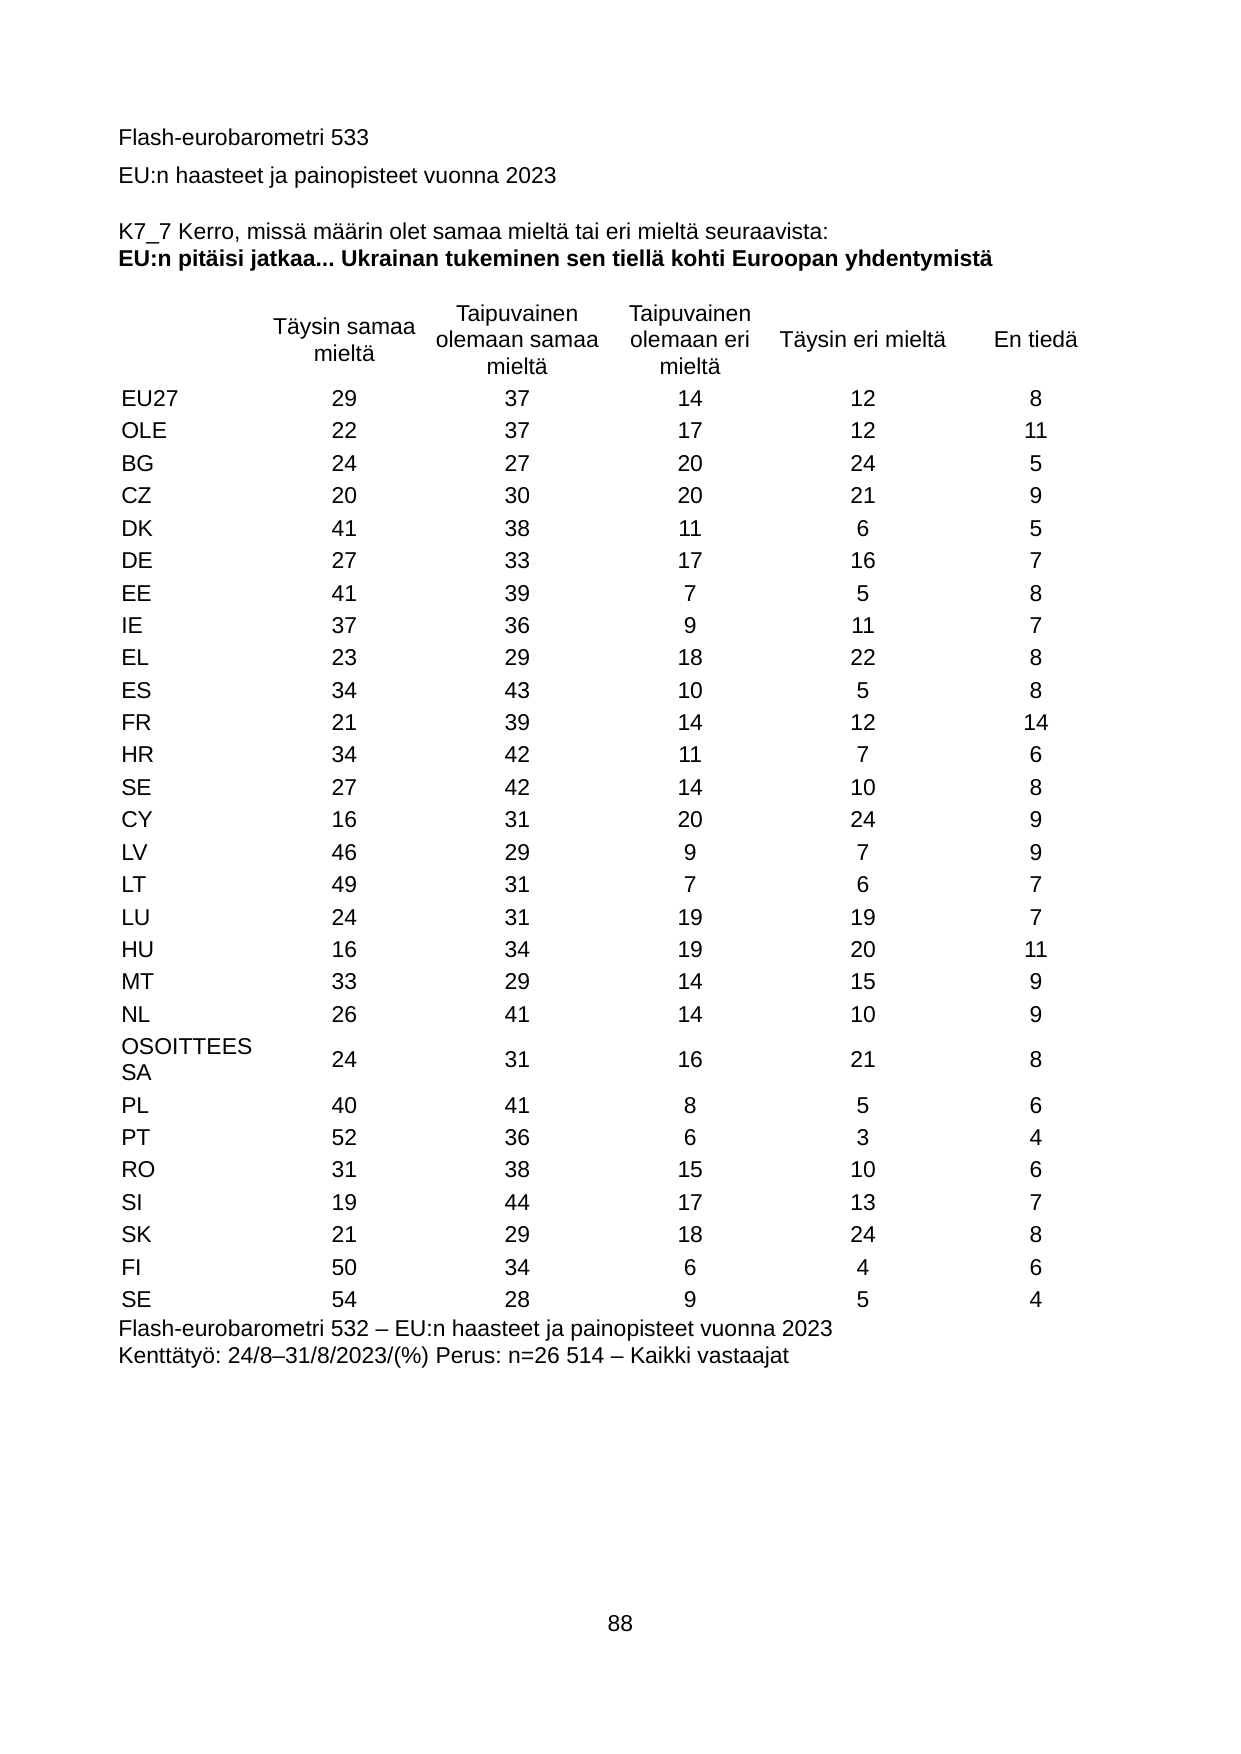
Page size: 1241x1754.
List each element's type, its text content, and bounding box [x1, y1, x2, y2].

table_cell 12 [776, 382, 949, 414]
table_cell MT [118, 965, 258, 998]
table_cell 11 [949, 415, 1122, 447]
table_cell 36 [431, 1121, 603, 1153]
table_cell 8 [949, 1030, 1122, 1088]
table_cell 8 [949, 674, 1122, 706]
table_cell 6 [776, 868, 949, 900]
table_cell 22 [258, 415, 431, 447]
table_cell 29 [258, 382, 431, 414]
table_cell 17 [604, 415, 776, 447]
table_cell 9 [949, 479, 1122, 512]
table_cell 7 [776, 836, 949, 868]
table_cell 4 [776, 1251, 949, 1283]
table_cell 24 [776, 447, 949, 479]
table_cell 41 [431, 1089, 603, 1121]
table_cell 31 [258, 1153, 431, 1186]
table_cell OSOITTEESSA [118, 1030, 258, 1088]
table_cell 42 [431, 771, 603, 803]
table_cell 16 [258, 933, 431, 965]
table_cell PL [118, 1089, 258, 1121]
table_cell 39 [431, 706, 603, 738]
table_cell 4 [949, 1121, 1122, 1153]
table_cell SE [118, 1283, 258, 1315]
table_cell 11 [604, 739, 776, 771]
table_header Taipuvainen olemaan samaa mieltä [431, 297, 603, 382]
table_cell SI [118, 1186, 258, 1218]
table_cell 23 [258, 641, 431, 674]
table_cell 14 [604, 965, 776, 998]
table_cell 22 [776, 641, 949, 674]
table_cell 17 [604, 544, 776, 576]
table_header En tiedä [949, 297, 1122, 382]
table_cell PT [118, 1121, 258, 1153]
table_cell 16 [776, 544, 949, 576]
table_cell OLE [118, 415, 258, 447]
table_cell 37 [431, 382, 603, 414]
table_cell 24 [776, 1218, 949, 1251]
table_cell 6 [604, 1251, 776, 1283]
table_cell 5 [949, 512, 1122, 544]
table_cell 6 [776, 512, 949, 544]
table_cell 5 [949, 447, 1122, 479]
table_cell 8 [949, 576, 1122, 609]
table_cell 30 [431, 479, 603, 512]
table_cell 9 [949, 803, 1122, 836]
table_cell 39 [431, 576, 603, 609]
table_cell 40 [258, 1089, 431, 1121]
table_cell 29 [431, 1218, 603, 1251]
table_cell 3 [776, 1121, 949, 1153]
table_cell 7 [604, 868, 776, 900]
table_cell 52 [258, 1121, 431, 1153]
table_cell 19 [604, 933, 776, 965]
table_header [118, 297, 258, 382]
table_cell HU [118, 933, 258, 965]
table_cell 34 [258, 674, 431, 706]
table_cell 5 [776, 576, 949, 609]
table_cell 14 [604, 382, 776, 414]
table_cell 44 [431, 1186, 603, 1218]
table_cell 14 [604, 706, 776, 738]
table_cell EL [118, 641, 258, 674]
table_cell 7 [949, 900, 1122, 933]
table_cell DK [118, 512, 258, 544]
table_cell 15 [604, 1153, 776, 1186]
table_cell 21 [258, 1218, 431, 1251]
table_cell 12 [776, 706, 949, 738]
table_cell 20 [776, 933, 949, 965]
table_cell HR [118, 739, 258, 771]
table_cell 36 [431, 609, 603, 641]
table_cell LV [118, 836, 258, 868]
table_cell 11 [604, 512, 776, 544]
table_cell 31 [431, 900, 603, 933]
table_cell 16 [604, 1030, 776, 1088]
table_cell 9 [604, 609, 776, 641]
table_cell 29 [431, 641, 603, 674]
table_cell 6 [949, 739, 1122, 771]
table_cell 54 [258, 1283, 431, 1315]
table_cell 20 [258, 479, 431, 512]
table_cell RO [118, 1153, 258, 1186]
table_cell 31 [431, 803, 603, 836]
table_cell 29 [431, 836, 603, 868]
table_cell 21 [776, 1030, 949, 1088]
table_cell 5 [776, 674, 949, 706]
table_cell 10 [776, 1153, 949, 1186]
table_cell 18 [604, 1218, 776, 1251]
table_cell 10 [604, 674, 776, 706]
table_cell 10 [776, 771, 949, 803]
table_cell 5 [776, 1089, 949, 1121]
table_cell 34 [258, 739, 431, 771]
table_cell 19 [258, 1186, 431, 1218]
table_cell 14 [949, 706, 1122, 738]
table_cell LU [118, 900, 258, 933]
table_cell 9 [949, 965, 1122, 998]
table_cell 43 [431, 674, 603, 706]
table_cell 6 [949, 1089, 1122, 1121]
table_cell 6 [604, 1121, 776, 1153]
table_cell BG [118, 447, 258, 479]
table_cell 34 [431, 1251, 603, 1283]
table_cell 38 [431, 512, 603, 544]
table_cell 29 [431, 965, 603, 998]
table_cell 5 [776, 1283, 949, 1315]
table_cell DE [118, 544, 258, 576]
table_cell 21 [776, 479, 949, 512]
table_cell 10 [776, 998, 949, 1030]
table_cell SK [118, 1218, 258, 1251]
table_cell 8 [949, 382, 1122, 414]
table_cell 49 [258, 868, 431, 900]
table_cell 15 [776, 965, 949, 998]
table_cell 17 [604, 1186, 776, 1218]
text Kenttätyö: 24/8–31/8/2023/(%) Perus: n=26 514 – Kaikki vastaajat [118, 1342, 1122, 1368]
table_cell 16 [258, 803, 431, 836]
table_cell 11 [949, 933, 1122, 965]
table_cell 7 [949, 609, 1122, 641]
table_cell 20 [604, 803, 776, 836]
table_cell 50 [258, 1251, 431, 1283]
text EU:n pitäisi jatkaa... Ukrainan tukeminen sen tiellä kohti Euroopan yhdentymistä [118, 244, 1122, 271]
table_cell 26 [258, 998, 431, 1030]
table_cell 37 [431, 415, 603, 447]
table_cell 19 [604, 900, 776, 933]
table_cell IE [118, 609, 258, 641]
table_header Täysin samaa mieltä [258, 297, 431, 382]
table_cell 41 [258, 512, 431, 544]
table_cell 8 [949, 1218, 1122, 1251]
table_cell FR [118, 706, 258, 738]
table_cell EU27 [118, 382, 258, 414]
table_cell 12 [776, 415, 949, 447]
table_cell 9 [949, 836, 1122, 868]
text Flash-eurobarometri 532 – EU:n haasteet ja painopisteet vuonna 2023 [118, 1315, 1122, 1342]
table_cell 41 [431, 998, 603, 1030]
table_cell ES [118, 674, 258, 706]
table_cell 9 [604, 836, 776, 868]
table_cell 37 [258, 609, 431, 641]
table_cell 34 [431, 933, 603, 965]
table_cell 27 [431, 447, 603, 479]
table_cell 27 [258, 544, 431, 576]
table_cell 42 [431, 739, 603, 771]
table_cell 24 [258, 447, 431, 479]
table_cell 14 [604, 998, 776, 1030]
table_cell 31 [431, 868, 603, 900]
table_cell 33 [258, 965, 431, 998]
table_cell 7 [604, 576, 776, 609]
table_cell 7 [776, 739, 949, 771]
table_cell 20 [604, 479, 776, 512]
table_cell CY [118, 803, 258, 836]
table_cell 9 [604, 1283, 776, 1315]
table_cell 11 [776, 609, 949, 641]
table_cell 27 [258, 771, 431, 803]
table_cell 13 [776, 1186, 949, 1218]
table_cell 46 [258, 836, 431, 868]
table_cell 6 [949, 1153, 1122, 1186]
table_cell 7 [949, 868, 1122, 900]
table_header Taipuvainen olemaan eri mieltä [604, 297, 776, 382]
table_cell LT [118, 868, 258, 900]
table_cell 24 [258, 900, 431, 933]
table_cell 6 [949, 1251, 1122, 1283]
table_cell EE [118, 576, 258, 609]
text K7_7 Kerro, missä määrin olet samaa mieltä tai eri mieltä seuraavista: [118, 218, 1122, 244]
table_cell 9 [949, 998, 1122, 1030]
table_cell 21 [258, 706, 431, 738]
table_cell SE [118, 771, 258, 803]
table_cell 24 [776, 803, 949, 836]
table_cell 33 [431, 544, 603, 576]
table_cell 20 [604, 447, 776, 479]
table_cell 31 [431, 1030, 603, 1088]
table_cell 28 [431, 1283, 603, 1315]
table_cell FI [118, 1251, 258, 1283]
table_cell 8 [949, 771, 1122, 803]
table_header Täysin eri mieltä [776, 297, 949, 382]
table_cell 14 [604, 771, 776, 803]
table_cell NL [118, 998, 258, 1030]
table_cell 7 [949, 544, 1122, 576]
table_cell 38 [431, 1153, 603, 1186]
table_cell 18 [604, 641, 776, 674]
table_cell 4 [949, 1283, 1122, 1315]
table_cell 41 [258, 576, 431, 609]
table_cell 19 [776, 900, 949, 933]
table_cell 8 [949, 641, 1122, 674]
table_cell CZ [118, 479, 258, 512]
table_cell 24 [258, 1030, 431, 1088]
table_cell 8 [604, 1089, 776, 1121]
table_cell 7 [949, 1186, 1122, 1218]
